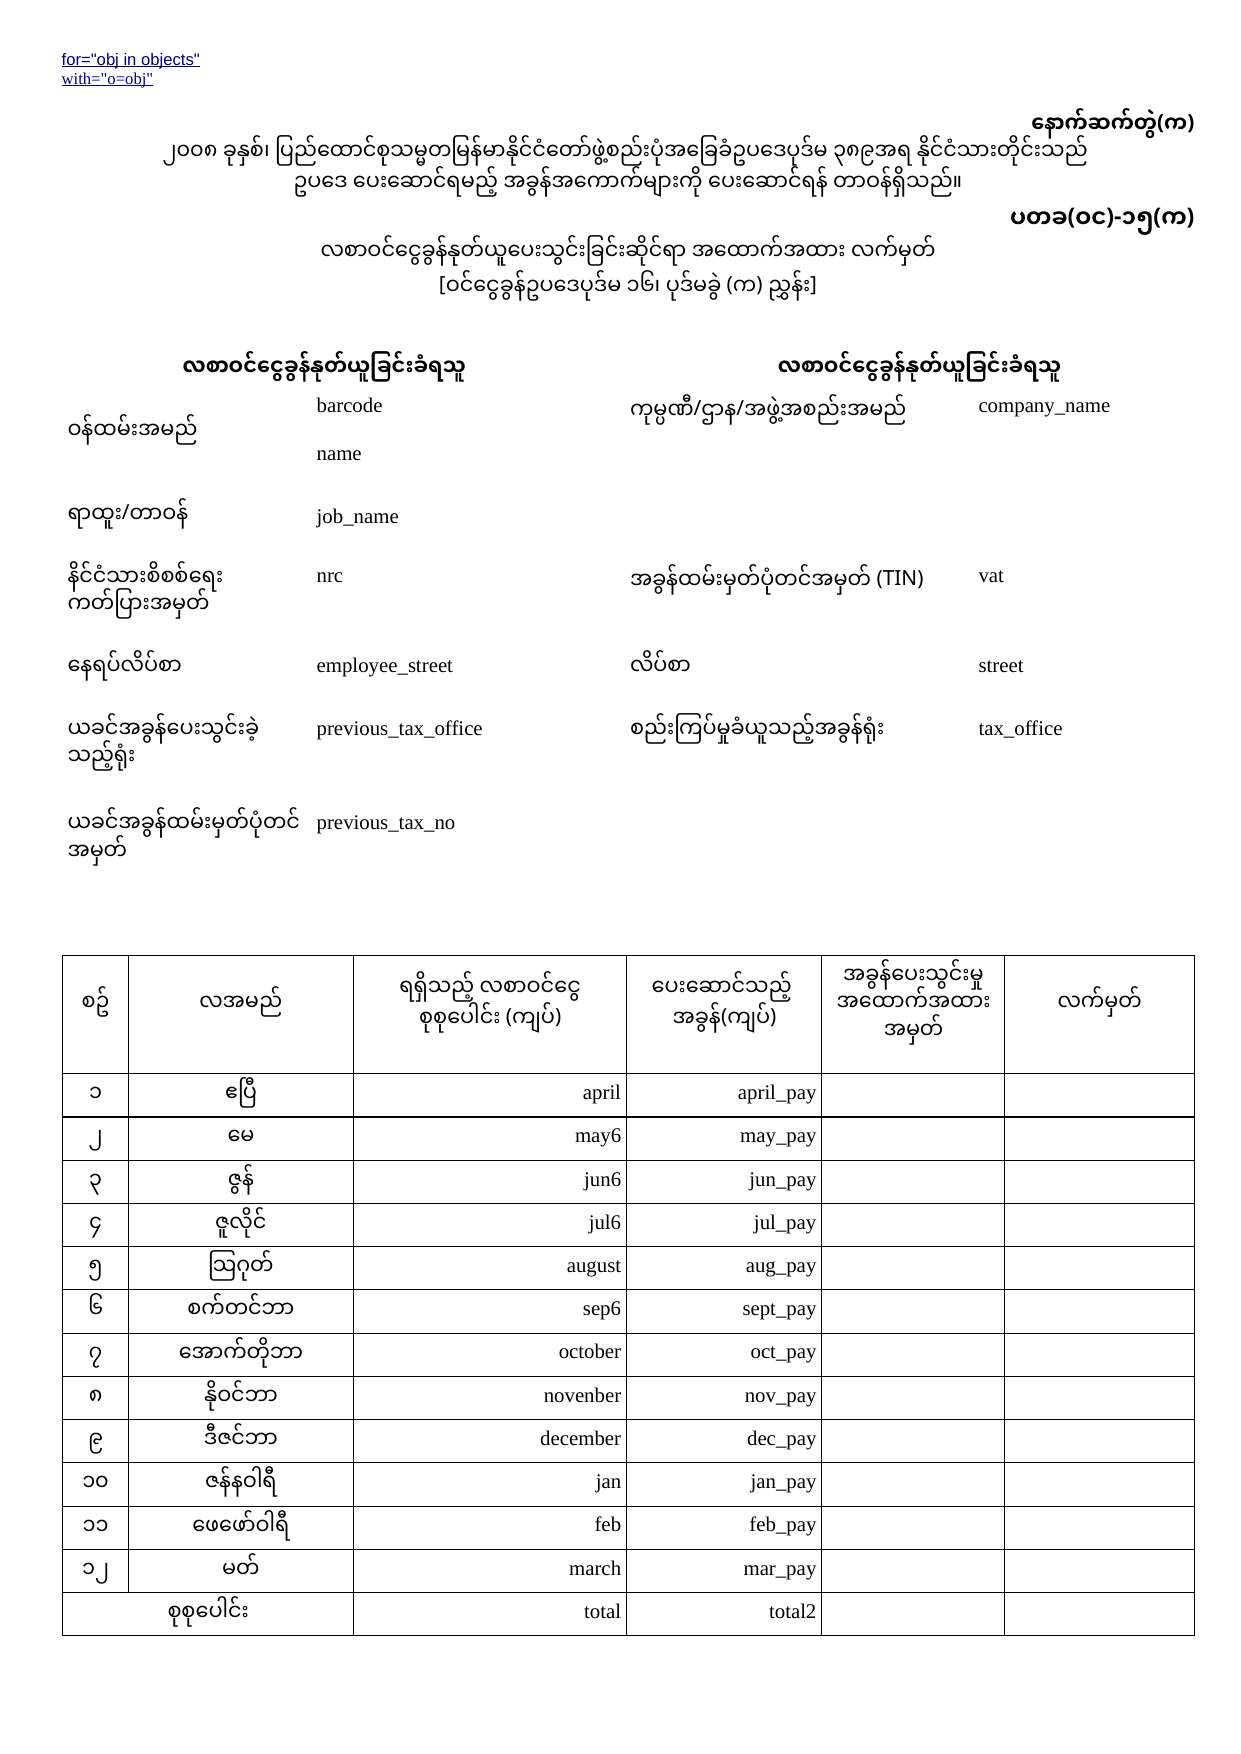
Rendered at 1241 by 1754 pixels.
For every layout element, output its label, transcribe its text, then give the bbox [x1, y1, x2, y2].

table_cell ယခင်အခွန်ပေးသွင်းခဲ့သည့်ရုံး [61, 710, 311, 804]
table_cell october [354, 1334, 626, 1376]
table_cell ဇန်နဝါရီ [129, 1463, 353, 1506]
table_cell [1005, 1247, 1194, 1289]
table_cell [1005, 1074, 1194, 1116]
table_cell [1005, 1593, 1194, 1635]
table_cell [822, 1334, 1004, 1376]
text with="o=obj" [61, 69, 1194, 88]
table_cell ဖေဖော်ဝါရီ [129, 1507, 353, 1549]
table_cell ၇ [63, 1334, 128, 1376]
table_header နောက်ဆက်တွဲ(က) [1020, 107, 1194, 138]
table_cell ၆ [63, 1290, 128, 1333]
table_cell may_pay [627, 1118, 821, 1160]
table_cell [822, 1507, 1004, 1549]
table_cell မေ [129, 1118, 353, 1160]
table_header လအမည် [129, 956, 353, 1073]
table_cell [586, 648, 624, 710]
table_cell [586, 387, 624, 474]
table_cell [822, 1074, 1004, 1116]
table_cell feb_pay [627, 1507, 821, 1549]
table_cell ၃ [63, 1161, 128, 1203]
table_cell jul6 [354, 1204, 626, 1246]
table_cell total2 [627, 1593, 821, 1635]
table_header [61, 107, 1020, 138]
table_header လစာဝင်ငွေခွန်နုတ်ယူခြင်းခံရသူ [624, 349, 1214, 387]
table_cell april_pay [627, 1074, 821, 1116]
table_cell previous_tax_office [311, 710, 586, 804]
table_cell employee_street [311, 648, 586, 710]
table_cell mar_pay [627, 1550, 821, 1592]
table_cell [822, 1463, 1004, 1506]
table_cell ၄ [63, 1204, 128, 1246]
table_cell ဒီဇင်ဘာ [129, 1420, 353, 1462]
table_cell ဧပြီ [129, 1074, 353, 1116]
table_cell [822, 1290, 1004, 1333]
table_cell [586, 710, 624, 804]
table_header အခွန်ပေးသွင်းမှု အထောက်အထား အမှတ် [822, 956, 1004, 1073]
table_cell august [354, 1247, 626, 1289]
table_header ၂၀၀၈ ခုနှစ်၊ ပြည်ထောင်စုသမ္မတမြန်မာနိုင်ငံတော်ဖွဲ့စည်းပုံအခြေခံဥပဒေပုဒ်မ ၃၈၉အရ နိုင်ငံသားတိုင်းသည် ဥပ‌ဒေ ပေးဆောင်ရမည့် အခွန်အကောက်များကို ပေးဆောင်ရန် တာဝန်ရှိသည်။ [61, 138, 1194, 200]
table_cell နိင်ငံသားစိစစ်ရေးကတ်ပြားအမှတ် [61, 558, 311, 647]
table_header လက်မှတ် [1005, 956, 1194, 1073]
table_cell may6 [354, 1118, 626, 1160]
table_cell နိုဝင်ဘာ [129, 1377, 353, 1419]
table_cell [586, 474, 624, 558]
table_cell သြဂုတ် [129, 1247, 353, 1289]
table_cell ၁၀ [63, 1463, 128, 1506]
text for="obj in objects" [61, 49, 1194, 69]
table_cell [1005, 1118, 1194, 1160]
table_cell sept_pay [627, 1290, 821, 1333]
table_cell ပတခ(ဝင)-၁၅(က) [61, 200, 1194, 237]
table_cell jul_pay [627, 1204, 821, 1246]
table_cell sep6 [354, 1290, 626, 1333]
table_header ရရှိသည့် လစာဝင်ငွေ စုစုပေါင်း (ကျပ်) [354, 956, 626, 1073]
table_cell စည်းကြပ်မှုခံယူသည့်အခွန်ရုံး [624, 710, 973, 804]
table_cell [822, 1377, 1004, 1419]
table_cell dec_pay [627, 1420, 821, 1462]
table_cell [1005, 1550, 1194, 1592]
table_header စဥ် [63, 956, 128, 1073]
table_header လစာဝင်ငွေခွန်နုတ်ယူပေးသွင်းခြင်းဆိုင်ရာ အထောက်အထား လက်မှတ် [ဝင်ငွေခွန်ဥပဒေပုဒ်မ ၁၆၊ ပုဒ်မခွဲ (က) ညွှန်း] [61, 238, 1194, 303]
table_cell မတ် [129, 1550, 353, 1592]
table_cell tax_office [973, 710, 1214, 804]
table_cell novenber [354, 1377, 626, 1419]
table_cell [1005, 1290, 1194, 1333]
table_cell nov_pay [627, 1377, 821, 1419]
table_cell [1005, 1377, 1194, 1419]
table_header [586, 349, 624, 387]
table_cell jan [354, 1463, 626, 1506]
table_cell ဇွန် [129, 1161, 353, 1203]
table_cell ၁၂ [63, 1550, 128, 1592]
table_cell april [354, 1074, 626, 1116]
table_cell jun_pay [627, 1161, 821, 1203]
table_cell [822, 1118, 1004, 1160]
table_cell [1005, 1507, 1194, 1549]
table_cell [973, 805, 1214, 904]
table_cell အခွန်ထမ်းမှတ်ပုံတင်အမှတ် (TIN) [624, 558, 973, 647]
table_cell [1005, 1463, 1194, 1506]
table_cell [586, 558, 624, 647]
table_cell ၅ [63, 1247, 128, 1289]
table_cell vat [973, 558, 1214, 647]
table_cell feb [354, 1507, 626, 1549]
table_cell december [354, 1420, 626, 1462]
table_cell nrc [311, 558, 586, 647]
table_cell barcode name [311, 387, 586, 474]
table_cell jun6 [354, 1161, 626, 1203]
table_cell oct_pay [627, 1334, 821, 1376]
table_cell [1005, 1334, 1194, 1376]
table_cell ရာထူး/တာဝန် [61, 474, 311, 558]
table_cell စုစုပေါင်း [63, 1593, 353, 1635]
table_cell [822, 1161, 1004, 1203]
table_cell အောက်တိုဘာ [129, 1334, 353, 1376]
table_cell ၉ [63, 1420, 128, 1462]
table_cell ဝန်ထမ်းအမည် [61, 387, 311, 474]
table_cell march [354, 1550, 626, 1592]
table_cell [822, 1420, 1004, 1462]
table_cell [822, 1204, 1004, 1246]
table_cell လိပ်စာ [624, 648, 973, 710]
table_cell ၈ [63, 1377, 128, 1419]
table_cell [1005, 1204, 1194, 1246]
table_cell jan_pay [627, 1463, 821, 1506]
table_cell [822, 1593, 1004, 1635]
table_cell ၂ [63, 1118, 128, 1160]
table_cell နေရပ်လိပ်စာ [61, 648, 311, 710]
table_cell ယခင်အခွန်ထမ်းမှတ်ပုံတင်အမှတ် [61, 805, 311, 904]
table_cell previous_tax_no [311, 805, 586, 904]
table_cell စက်တင်ဘာ [129, 1290, 353, 1333]
table_cell [973, 474, 1214, 558]
table_cell [586, 805, 624, 904]
table_header ပေးဆောင်သည့် အခွန်(ကျပ်) [627, 956, 821, 1073]
table_cell ၁ [63, 1074, 128, 1116]
table_cell [624, 805, 973, 904]
table_cell [822, 1550, 1004, 1592]
table_cell [624, 474, 973, 558]
table_cell [1005, 1420, 1194, 1462]
table_cell job_name [311, 474, 586, 558]
table_cell street [973, 648, 1214, 710]
table_cell ဇူလိုင် [129, 1204, 353, 1246]
table_cell total [354, 1593, 626, 1635]
table_header လစာဝင်ငွေခွန်နုတ်ယူခြင်းခံရသူ [61, 349, 586, 387]
table_cell ကုမ္ပဏီ/ဌာန/အဖွဲ့အစည်းအမည် [624, 387, 973, 474]
table_cell ၁၁ [63, 1507, 128, 1549]
table_cell company_name [973, 387, 1214, 474]
table_cell [822, 1247, 1004, 1289]
table_cell [1005, 1161, 1194, 1203]
table_cell aug_pay [627, 1247, 821, 1289]
